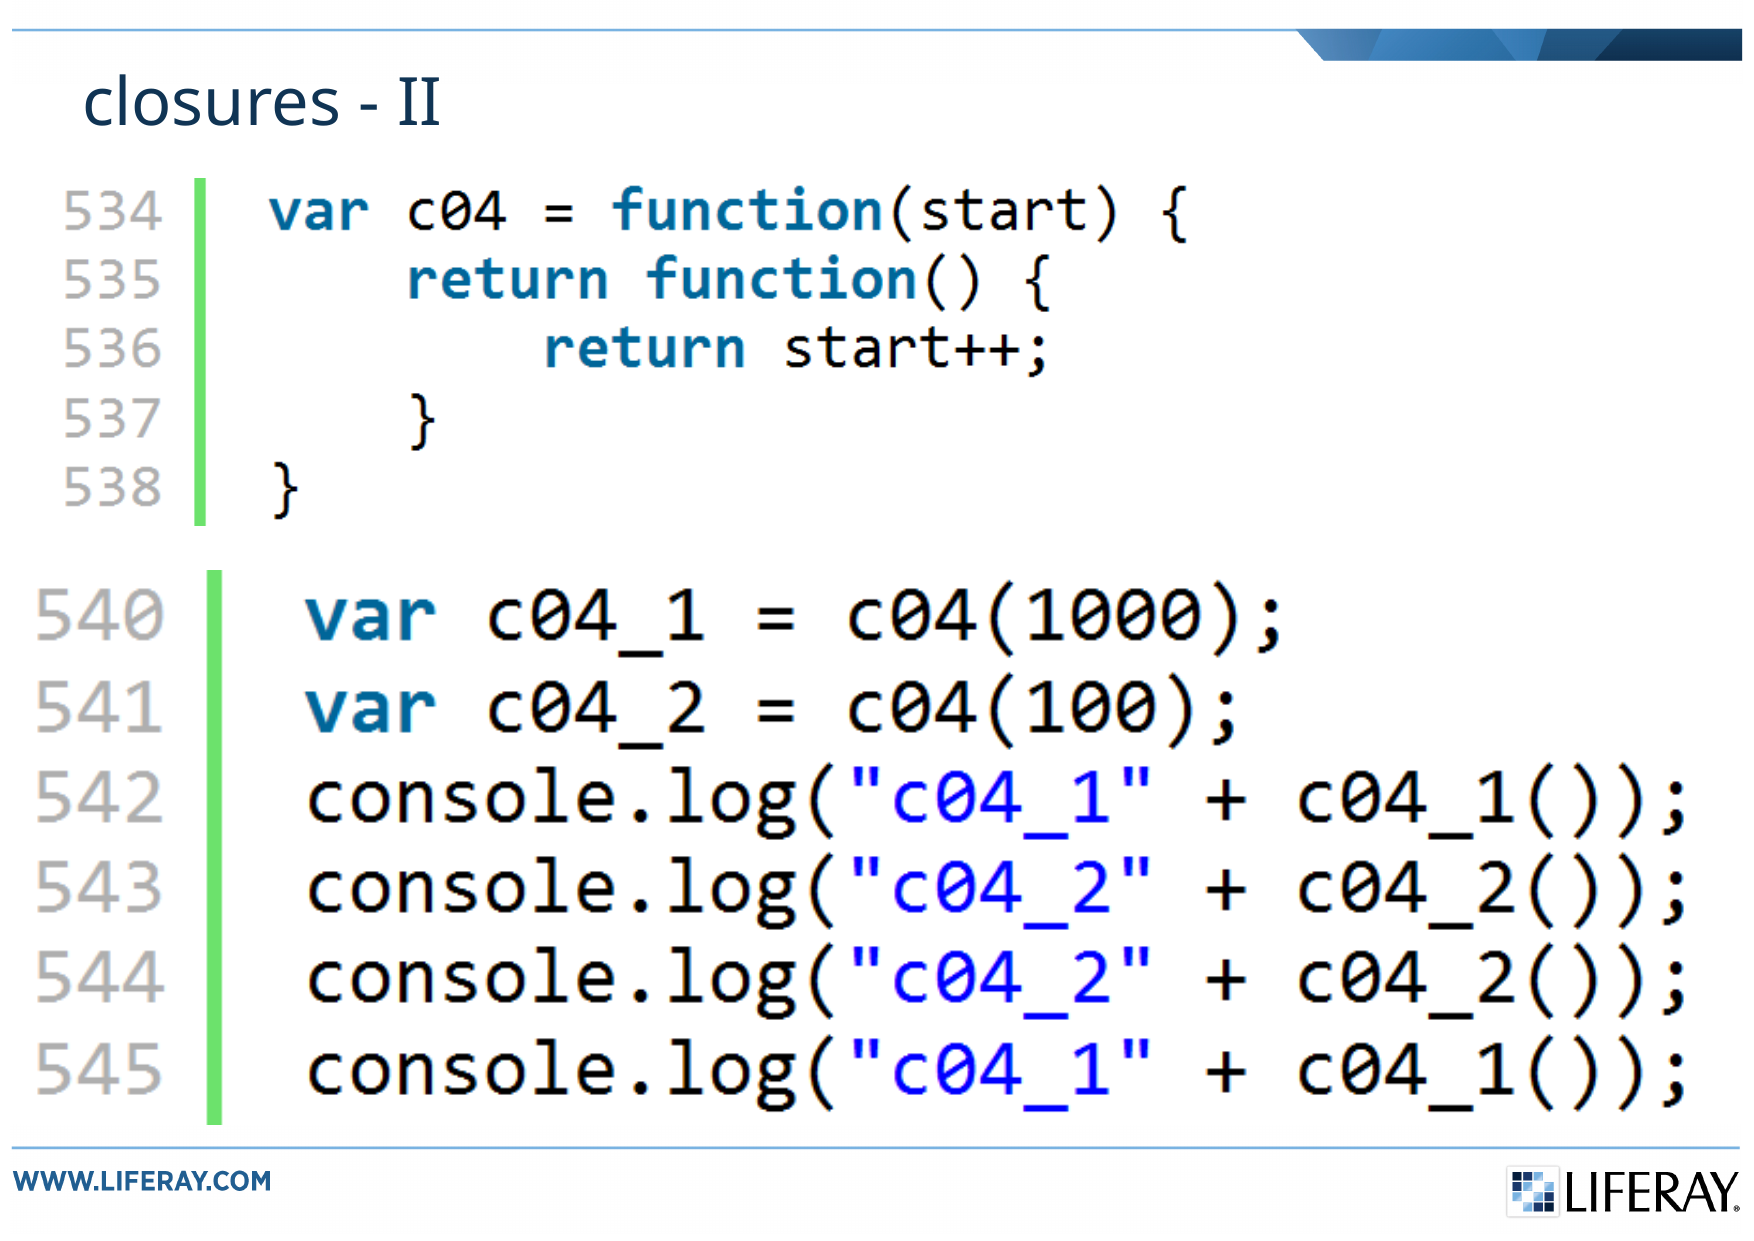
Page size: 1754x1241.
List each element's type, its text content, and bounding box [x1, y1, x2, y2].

picture [10, 570, 1741, 1234]
picture [12, 0, 1743, 84]
title closures - II [82, 49, 1571, 151]
picture [56, 178, 1201, 526]
